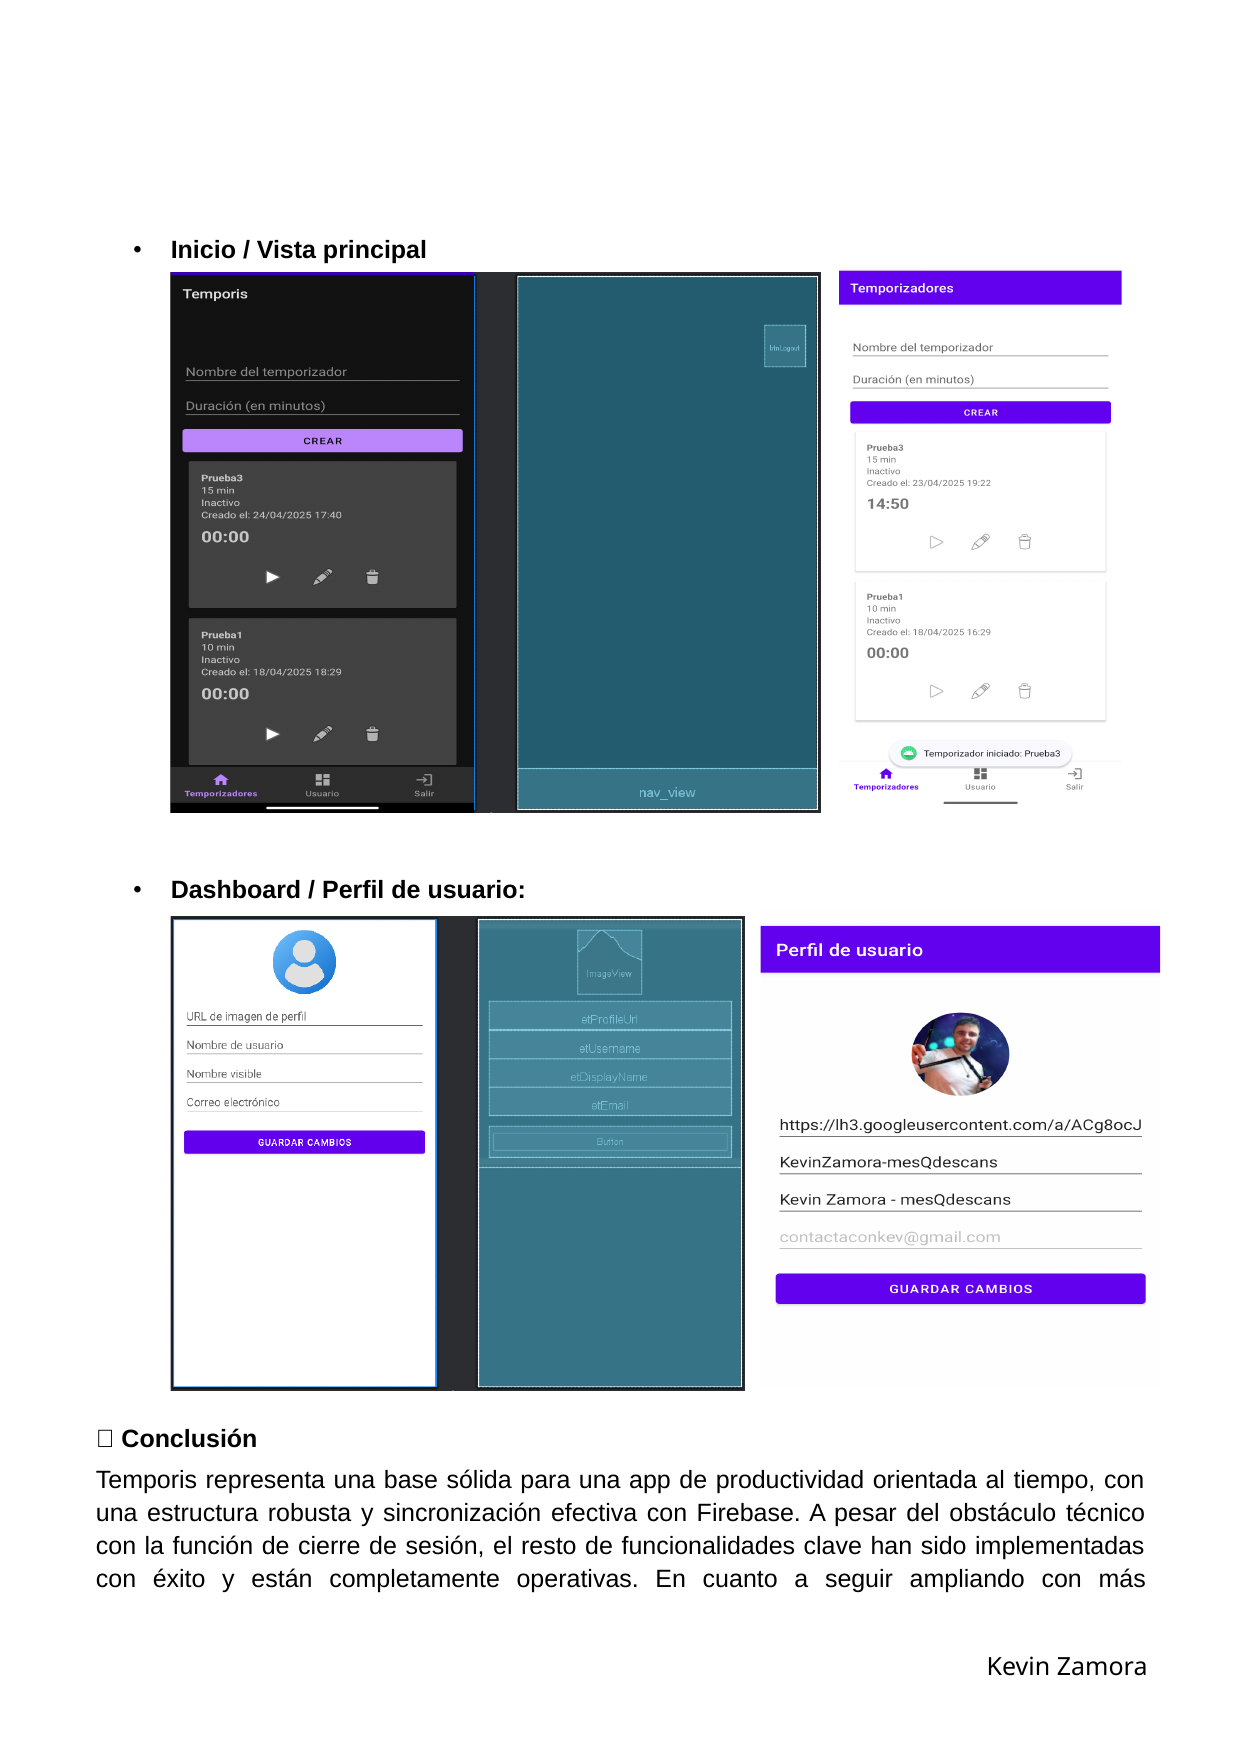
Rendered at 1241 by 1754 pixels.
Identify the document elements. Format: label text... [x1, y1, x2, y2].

picture [839, 256, 1122, 810]
list Dashboard / Perfil de usuario: [133, 875, 1147, 904]
text Temporis representa una base sólida para una app de productividad orientada al tiempo, con una estructura robusta y sincronización efectiva con Firebase. A pesar del obstáculo técnico con la función de cierre de sesión, el resto de funcionalidades clave han sido implementadas con éxito y están completamente operativas. En cuanto a seguir ampliando con más [96, 1465, 1147, 1593]
picture [170, 272, 821, 813]
list Inicio / Vista principal [133, 234, 1147, 263]
subtitle 🧩 Conclusión [96, 1424, 1147, 1452]
picture [170, 916, 745, 1391]
